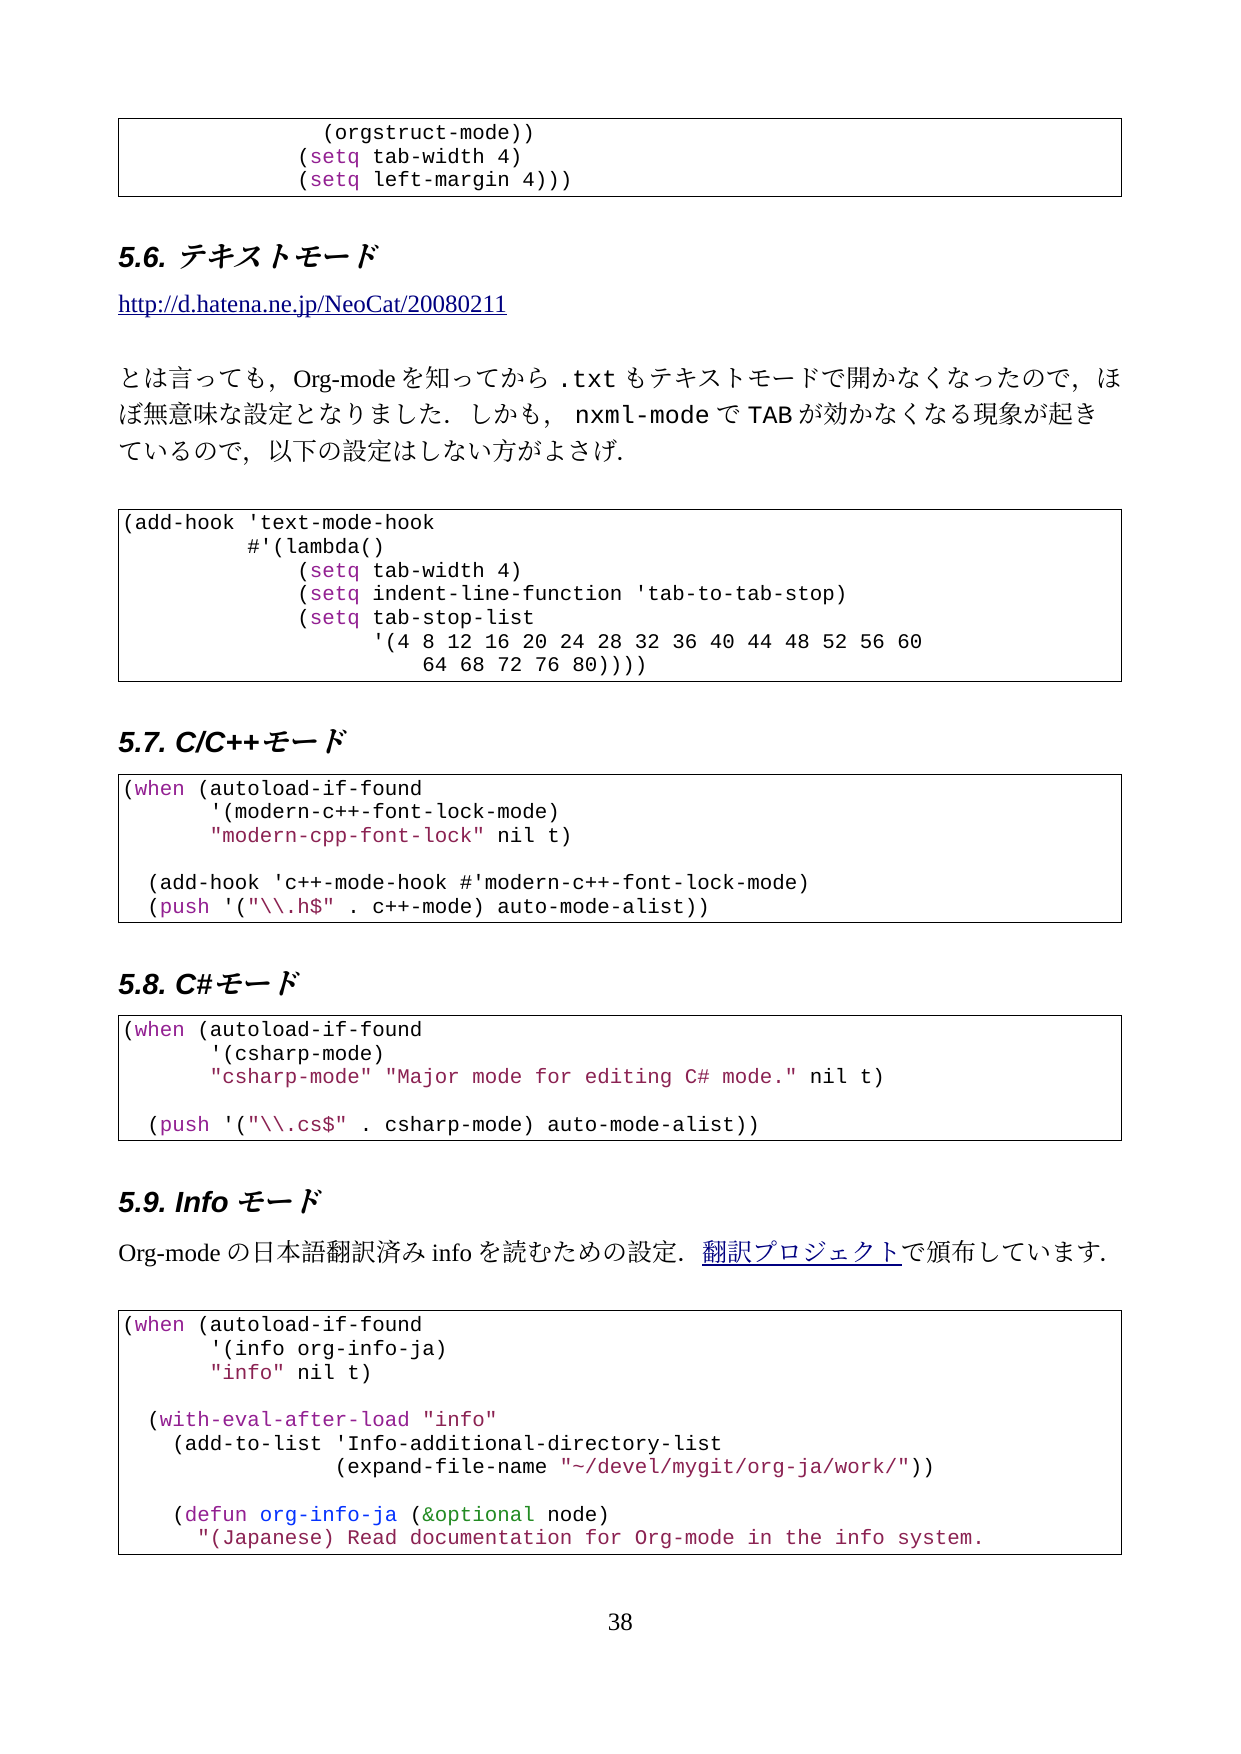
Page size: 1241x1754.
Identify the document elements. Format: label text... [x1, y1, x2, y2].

text (add-hook 'c++-mode-hook #'modern-c++-font-lock-mode) [119, 868, 1121, 892]
text "info" nil t) [119, 1358, 1121, 1381]
text (push '("\\.cs$" . csharp-mode) auto-mode-alist)) [119, 1110, 1121, 1140]
subtitle C#モード [118, 961, 1122, 1003]
text (when (autoload-if-found [119, 1311, 1121, 1334]
text (when (autoload-if-found [119, 1016, 1121, 1039]
text '(csharp-mode) [119, 1039, 1121, 1062]
text (add-hook 'text-mode-hook [119, 510, 1121, 532]
subtitle C/C++モード [118, 719, 1122, 761]
text (when (autoload-if-found [119, 775, 1121, 797]
subtitle Infoモード [118, 1179, 1122, 1221]
text #'(lambda() [119, 532, 1121, 556]
text (setq left-margin 4))) [119, 165, 1121, 196]
text とは言っても，Org-modeを知ってから .txt もテキストモードで開かなくなったので，ほぼ無意味な設定となりました．しかも， nxml-mode で TAB が効かなくなる現象が起きているので，以下の設定はしない方がよさげ． [118, 359, 1122, 496]
text '(info org-info-ja) [119, 1334, 1121, 1358]
subtitle テキストモード [118, 234, 1122, 276]
text (push '("\\.h$" . c++-mode) auto-mode-alist)) [119, 892, 1121, 922]
text (with-eval-after-load "info" [119, 1405, 1121, 1429]
text "csharp-mode" "Major mode for editing C# mode." nil t) [119, 1062, 1121, 1086]
text "(Japanese) Read documentation for Org-mode in the info system. [119, 1523, 1121, 1554]
text (expand-file-name "~/devel/mygit/org-ja/work/")) [119, 1452, 1121, 1476]
text "modern-cpp-font-lock" nil t) [119, 821, 1121, 844]
text Org-mode の日本語翻訳済みinfoを読むための設定．翻訳プロジェクトで頒布しています． [118, 1233, 1122, 1298]
text (setq tab-width 4) [119, 142, 1121, 165]
text http://d.hatena.ne.jp/NeoCat/20080211 [118, 289, 1122, 346]
text (setq tab-stop-list [119, 603, 1121, 627]
text (setq tab-width 4) [119, 556, 1121, 579]
text (add-to-list 'Info-additional-directory-list [119, 1429, 1121, 1452]
text '(4 8 12 16 20 24 28 32 36 40 44 48 52 56 60 [119, 627, 1121, 650]
text (defun org-info-ja (&optional node) [119, 1499, 1121, 1523]
text '(modern-c++-font-lock-mode) [119, 797, 1121, 821]
text (orgstruct-mode)) [119, 119, 1121, 142]
text 64 68 72 76 80)))) [119, 650, 1121, 681]
text (setq indent-line-function 'tab-to-tab-stop) [119, 579, 1121, 603]
